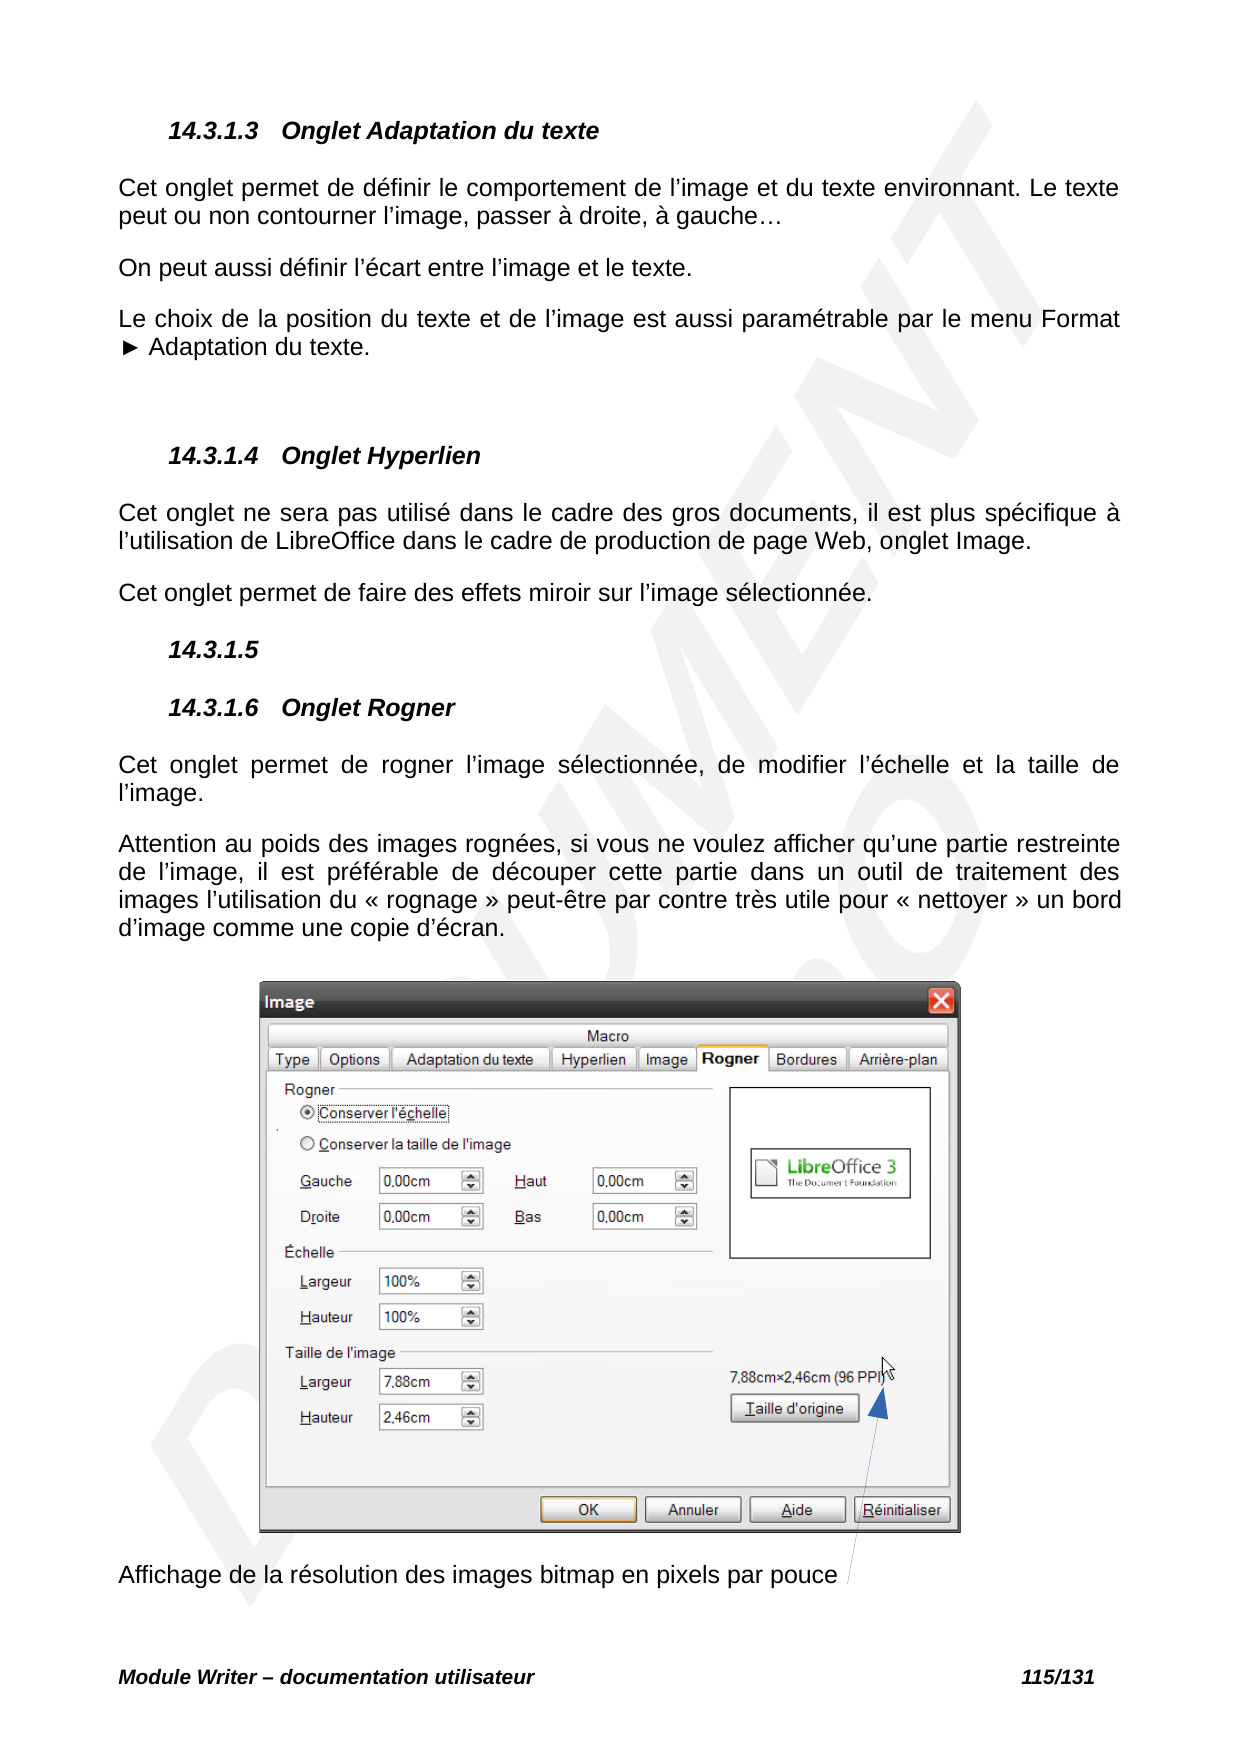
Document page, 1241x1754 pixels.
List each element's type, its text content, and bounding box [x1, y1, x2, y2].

subtitle Onglet Adaptation du texte [168, 116, 1122, 144]
subtitle Onglet Rogner [168, 693, 1122, 721]
subtitle Onglet Hyperlien [168, 442, 1122, 470]
text On peut aussi définir l’écart entre l’image et le texte. [118, 253, 1122, 281]
text Affichage de la résolution des images bitmap en pixels par pouce [118, 1561, 1122, 1588]
text Cet onglet permet de définir le comportement de l’image et du texte environnant. Le texte peut ou non contourner l’image, passer à droite, à gauche… [118, 174, 1122, 230]
picture [259, 980, 962, 1533]
text Cet onglet permet de faire des effets miroir sur l’image sélectionnée. [118, 579, 1122, 607]
text Attention au poids des images rognées, si vous ne voulez afficher qu’une partie restreinte de l’image, il est préférable de découper cette partie dans un outil de traitement des images l’utilisation du « rognage » peut-être par contre très utile pour « nettoyer » un bord d’image comme une copie d’écran. [118, 830, 1122, 942]
text Cet onglet ne sera pas utilisé dans le cadre des gros documents, il est plus spécifique à l’utilisation de LibreOffice dans le cadre de production de page Web, onglet Image. [118, 499, 1122, 555]
text Le choix de la position du texte et de l’image est aussi paramétrable par le menu Format ► Adaptation du texte. [118, 305, 1122, 361]
text Cet onglet permet de rogner l’image sélectionnée, de modifier l’échelle et la taille de l’image. [118, 751, 1122, 807]
